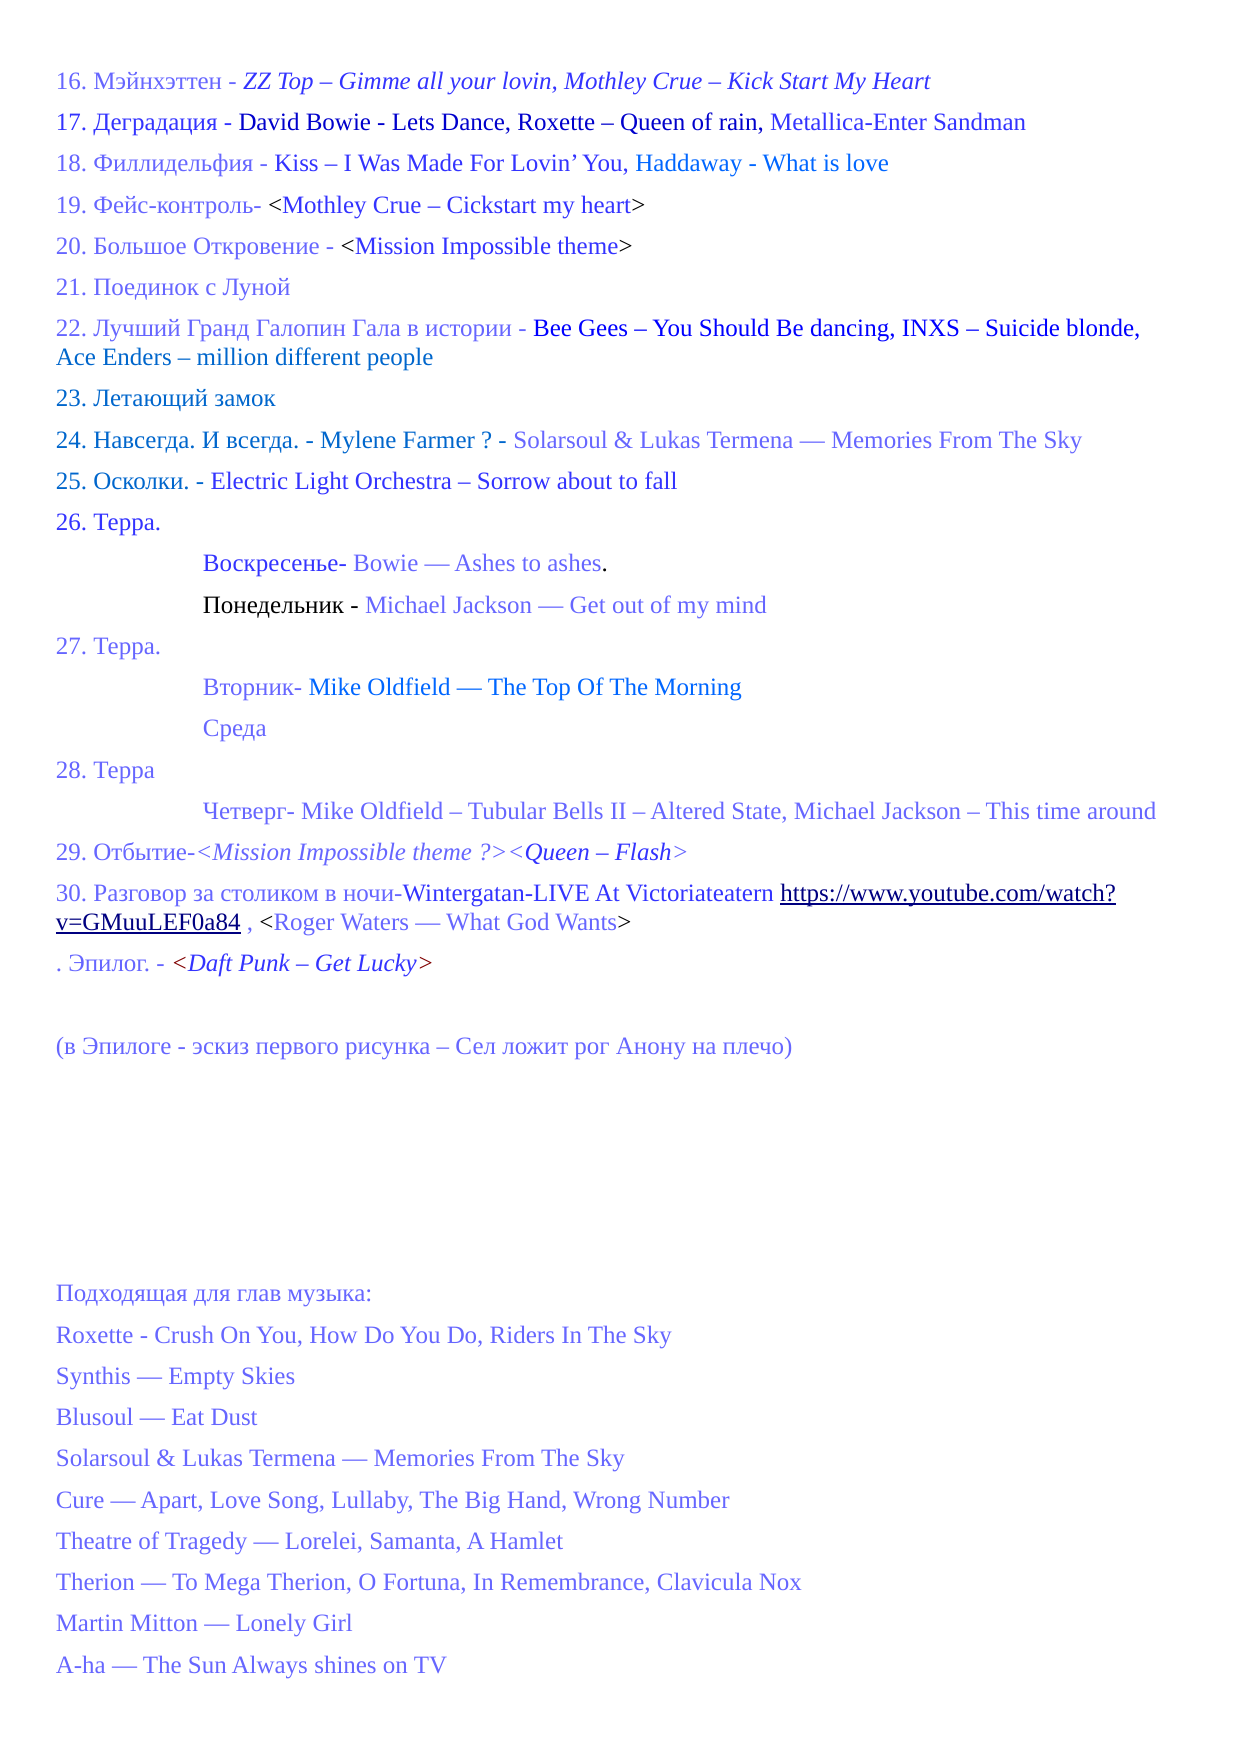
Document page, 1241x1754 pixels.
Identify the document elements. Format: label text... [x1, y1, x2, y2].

text Четверг- Mike Oldfield – Tubular Bells II – Altered State, Michael Jackson – This time around [56, 796, 1173, 825]
text 19. Фейс-контроль- <Mothley Crue – Cickstart my heart> [56, 190, 1173, 218]
text 23. Летающий замок [56, 383, 1173, 412]
text Воскресенье- Bowie — Ashes to ashes. [56, 548, 1173, 577]
text Solarsoul & Lukas Termena — Memories From The Sky [56, 1443, 1173, 1472]
text 20. Большое Откровение - <Mission Impossible theme> [56, 231, 1173, 260]
text Blusoul — Eat Dust [56, 1402, 1173, 1431]
text Roxette - Crush On You, How Do You Do, Riders In The Sky [56, 1320, 1173, 1348]
text Martin Mitton — Lonely Girl [56, 1608, 1173, 1637]
text 16. Мэйнхэттен - ZZ Top – Gimme all your lovin, Mothley Crue – Kick Start My Heart [56, 66, 1173, 95]
text . Эпилог. - <Daft Punk – Get Lucky> [56, 948, 1173, 977]
text 28. Терра [56, 755, 1173, 783]
text 24. Навсегда. И всегда. - Mylene Farmer ? - Solarsoul & Lukas Termena — Memories From The Sky [56, 425, 1173, 453]
text 29. Отбытие-<Mission Impossible theme ?><Queen – Flash> [56, 837, 1173, 866]
text 30. Разговор за столиком в ночи-Wintergatan-LIVE At Victoriateatern https://www.youtube.com/watch?v=GMuuLEF0a84 , <Roger Waters — What God Wants> [56, 878, 1173, 936]
text 25. Осколки. - Electric Light Orchestra – Sorrow about to fall [56, 466, 1173, 495]
text Therion — To Mega Therion, O Fortuna, In Remembrance, Clavicula Nox [56, 1567, 1173, 1596]
text Synthis — Empty Skies [56, 1361, 1173, 1390]
text Среда [56, 713, 1173, 742]
text 26. Терра. [56, 507, 1173, 536]
text 18. Филлидельфия - Kiss – I Was Made For Lovin’ You, Haddaway - What is love [56, 148, 1173, 177]
text 17. Деградация - David Bowie - Lets Dance, Roxette – Queen of rain, Metallica-Enter Sandman [56, 107, 1173, 136]
text A-ha — The Sun Always shines on TV [56, 1650, 1173, 1678]
text 21. Поединок с Луной [56, 272, 1173, 301]
text Theatre of Tragedy — Lorelei, Samanta, A Hamlet [56, 1526, 1173, 1555]
text (в Эпилоге - эскиз первого рисунка – Сел ложит рог Анону на плечо) [56, 1031, 1173, 1060]
text Понедельник - Michael Jackson — Get out of my mind [56, 590, 1173, 618]
text 22. Лучший Гранд Галопин Гала в истории - Bee Gees – You Should Be dancing, INXS – Suicide blonde, Ace Enders – million different people [56, 313, 1173, 371]
text Cure — Apart, Love Song, Lullaby, The Big Hand, Wrong Number [56, 1485, 1173, 1513]
text 27. Терра. [56, 631, 1173, 660]
text Подходящая для глав музыка: [56, 1278, 1173, 1307]
text Вторник- Mike Oldfield — The Top Of The Morning [56, 672, 1173, 701]
